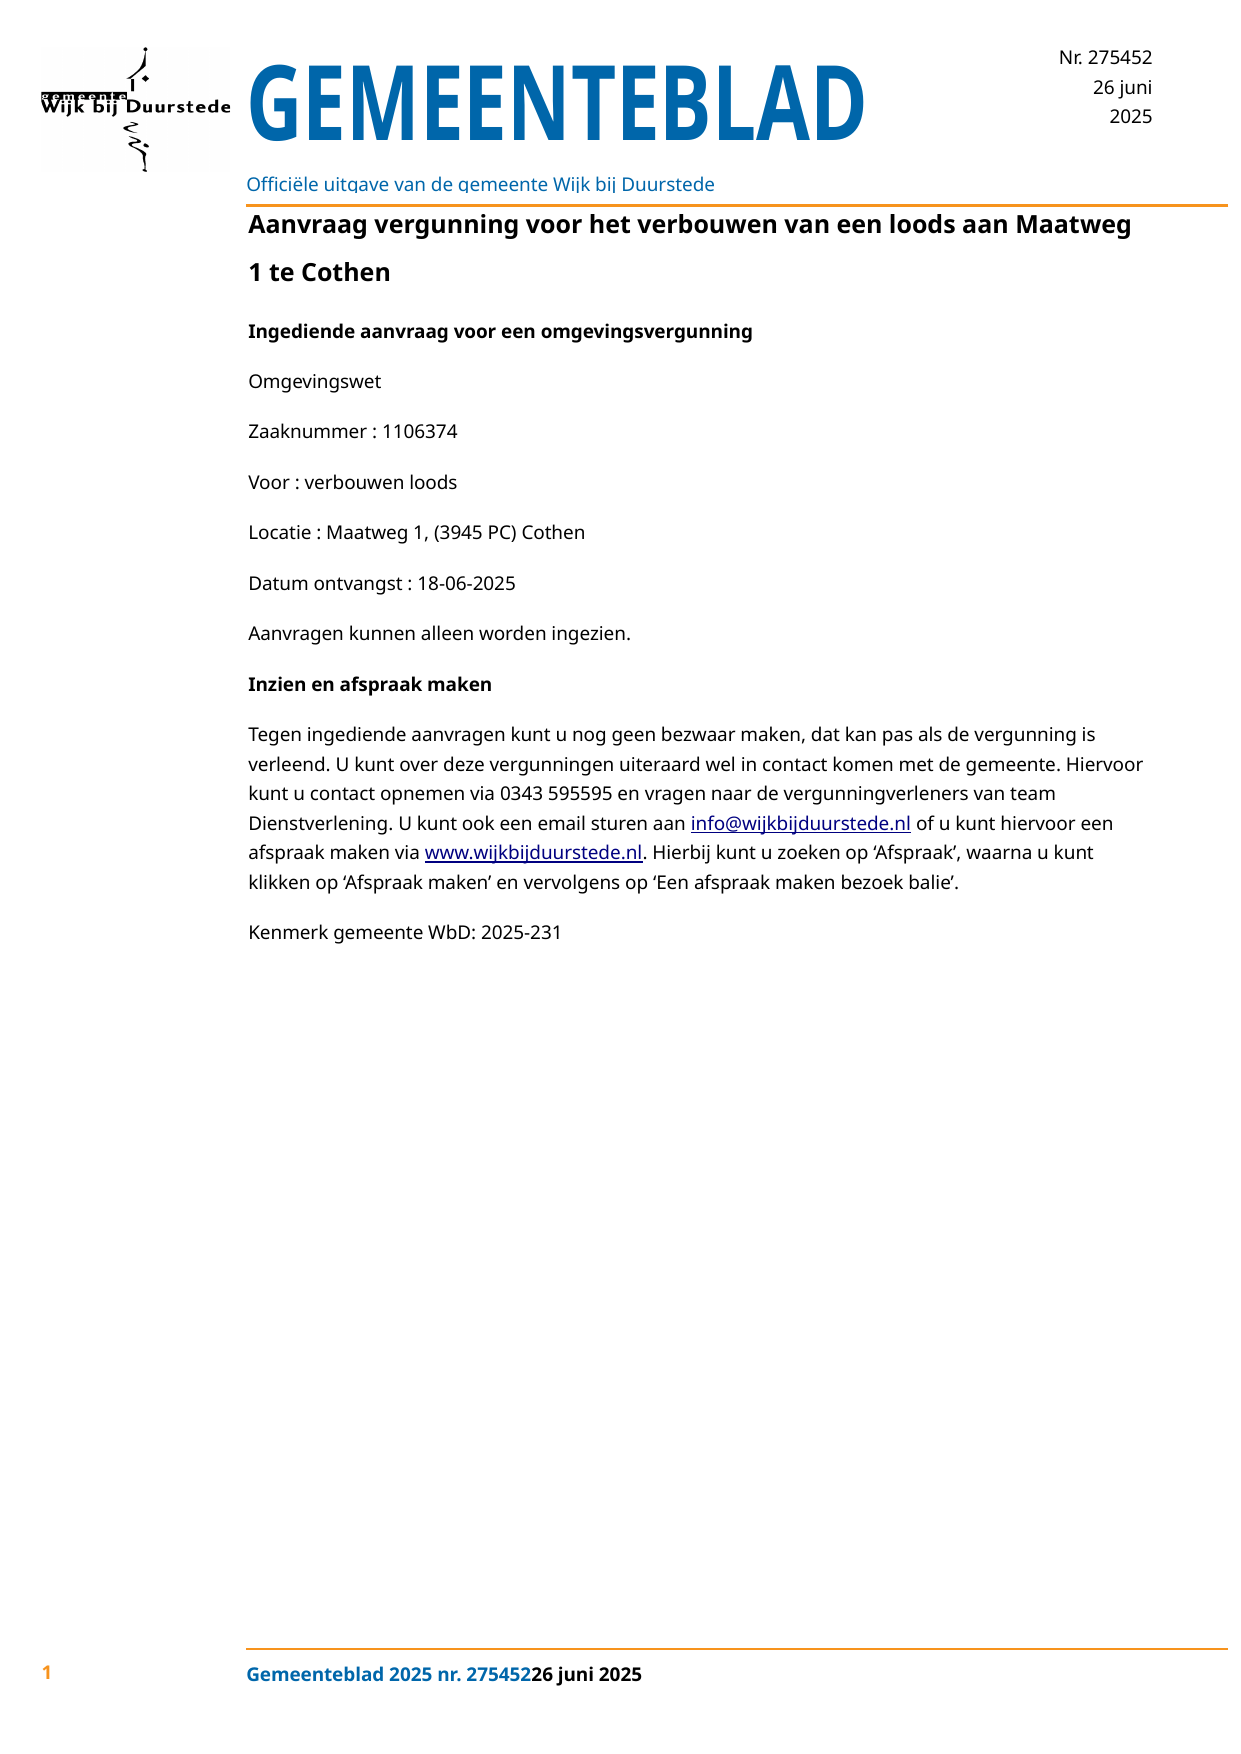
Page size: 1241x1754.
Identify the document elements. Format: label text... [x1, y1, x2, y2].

text Kenmerk gemeente WbD: 2025-231 [248, 919, 1152, 945]
text Aanvragen kunnen alleen worden ingezien. [248, 620, 1152, 646]
text Omgevingswet [248, 368, 1152, 394]
text Datum ontvangst : 18-06-2025 [248, 570, 1152, 596]
text Tegen ingediende aanvragen kunt u nog geen bezwaar maken, dat kan pas als de vergunning is verleend. U kunt over deze vergunningen uiteraard wel in contact komen met de gemeente. Hiervoor kunt u contact opnemen via 0343 595595 en vragen naar de vergunningverleners van team Dienstverlening. U kunt ook een email sturen aan info@wijkbijduurstede.nl of u kunt hiervoor een afspraak maken via www.wijkbijduurstede.nl. Hierbij kunt u zoeken op ‘Afspraak’, waarna u kunt klikken op ‘Afspraak maken’ en vervolgens op ‘Een afspraak maken bezoek balie’. [248, 721, 1152, 895]
text Ingediende aanvraag voor een omgevingsvergunning [248, 318, 1152, 344]
text Aanvraag vergunning voor het verbouwen van een loods aan Maatweg 1 te Cothen [248, 207, 1152, 288]
text Locatie : Maatweg 1, (3945 PC) Cothen [248, 519, 1152, 545]
text Zaaknummer : 1106374 [248, 419, 1152, 444]
picture [41, 47, 231, 172]
text Inzien en afspraak maken [248, 671, 1152, 697]
text Voor : verbouwen loods [248, 469, 1152, 495]
